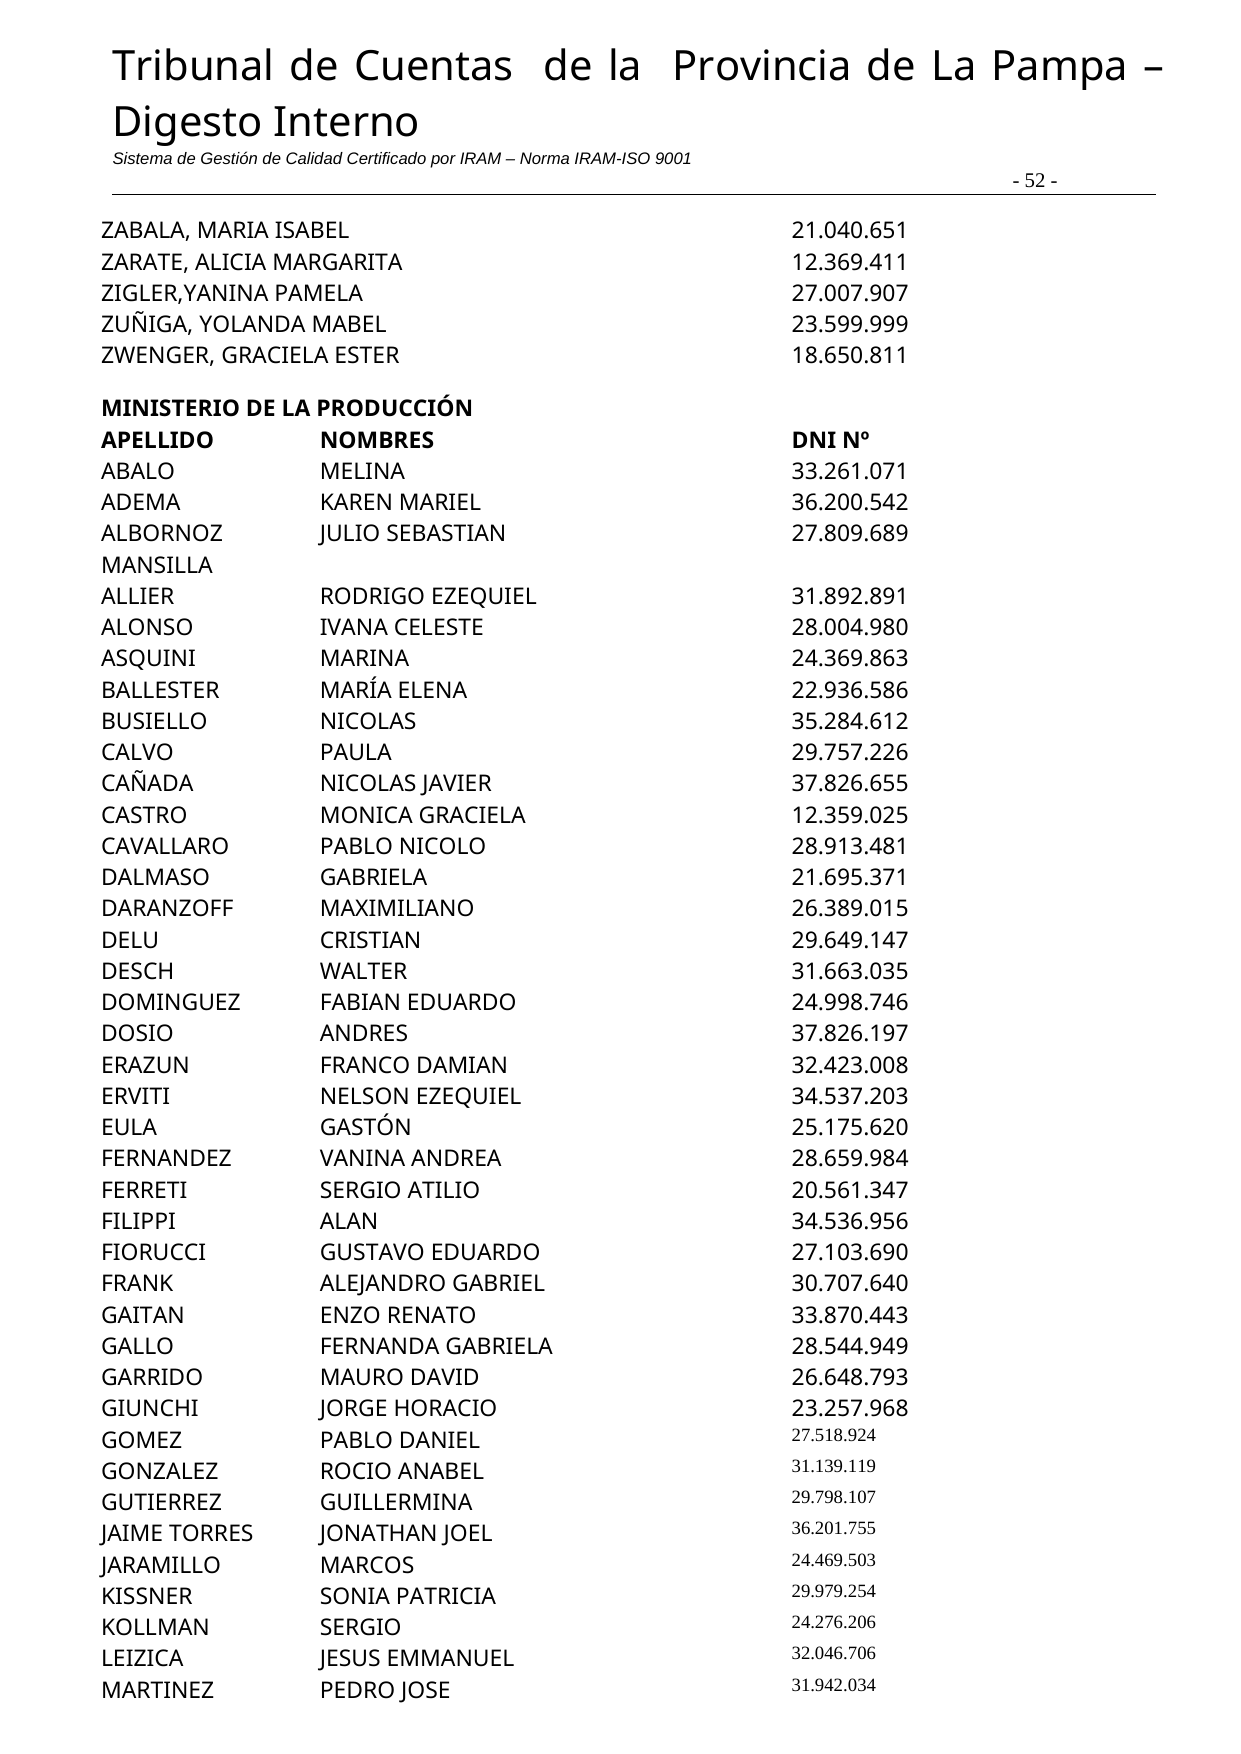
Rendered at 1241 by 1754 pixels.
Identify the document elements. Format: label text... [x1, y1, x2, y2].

table_cell 33.870.443 [780, 1299, 1035, 1330]
table_cell CAVALLARO [90, 830, 308, 861]
table_cell 31.663.035 [780, 955, 1035, 986]
table_cell JORGE HORACIO [308, 1392, 780, 1423]
table_cell JAIME TORRES [90, 1517, 308, 1548]
table_cell FERNANDEZ [90, 1142, 308, 1173]
table_cell GUILLERMINA [308, 1486, 780, 1517]
table_cell 34.537.203 [780, 1080, 1035, 1111]
table_header PABLO DANIEL [308, 1424, 780, 1455]
table_cell GALLO [90, 1330, 308, 1361]
table_cell 33.261.071 [780, 455, 1035, 486]
table_cell ALEJANDRO GABRIEL [308, 1267, 780, 1298]
table_cell ROCIO ANABEL [308, 1455, 780, 1486]
table_cell JULIO SEBASTIAN [308, 517, 780, 580]
table_cell ABALO [90, 455, 308, 486]
table_cell MARTINEZ [90, 1674, 308, 1705]
table_header GOMEZ [90, 1424, 308, 1455]
table_cell DARANZOFF [90, 892, 308, 923]
table_cell 23.257.968 [780, 1392, 1035, 1423]
table_cell IVANA CELESTE [308, 611, 780, 642]
table_cell APELLIDO [90, 424, 308, 455]
table_cell 31.942.034 [780, 1674, 1035, 1705]
table_cell ASQUINI [90, 642, 308, 673]
table_cell 29.979.254 [780, 1580, 1035, 1611]
table_cell 12.359.025 [780, 799, 1035, 830]
table_cell GUTIERREZ [90, 1486, 308, 1517]
table_cell ALLIER [90, 580, 308, 611]
table_cell SERGIO ATILIO [308, 1174, 780, 1205]
table_cell MELINA [308, 455, 780, 486]
table_cell MARCOS [308, 1549, 780, 1580]
table_cell ZUÑIGA, YOLANDA MABEL [90, 308, 780, 339]
table_cell ALONSO [90, 611, 308, 642]
table_cell 28.544.949 [780, 1330, 1035, 1361]
table_cell KISSNER [90, 1580, 308, 1611]
table_cell 24.469.503 [780, 1549, 1035, 1580]
table_cell EULA [90, 1111, 308, 1142]
table_cell CAÑADA [90, 767, 308, 798]
table_cell JARAMILLO [90, 1549, 308, 1580]
table_cell PEDRO JOSE [308, 1674, 780, 1705]
table_cell 26.648.793 [780, 1361, 1035, 1392]
table_cell ZIGLER,YANINA PAMELA [90, 277, 780, 308]
table_cell DALMASO [90, 861, 308, 892]
table_cell 37.826.197 [780, 1017, 1035, 1048]
table_cell RODRIGO EZEQUIEL [308, 580, 780, 611]
table_cell KOLLMAN [90, 1611, 308, 1642]
table_cell ENZO RENATO [308, 1299, 780, 1330]
table_cell PAULA [308, 736, 780, 767]
table_cell 21.040.651 [780, 215, 1035, 246]
table_cell FERNANDA GABRIELA [308, 1330, 780, 1361]
table_cell 20.561.347 [780, 1174, 1035, 1205]
table_cell GUSTAVO EDUARDO [308, 1236, 780, 1267]
table_cell VANINA ANDREA [308, 1142, 780, 1173]
table_cell 29.757.226 [780, 736, 1035, 767]
table_cell 27.103.690 [780, 1236, 1035, 1267]
table_cell 32.046.706 [780, 1642, 1035, 1673]
table_cell PABLO NICOLO [308, 830, 780, 861]
table_cell 28.659.984 [780, 1142, 1035, 1173]
table_cell BALLESTER [90, 674, 308, 705]
table_cell 24.276.206 [780, 1611, 1035, 1642]
table_cell 28.913.481 [780, 830, 1035, 861]
table_cell ERAZUN [90, 1049, 308, 1080]
table_cell MARINA [308, 642, 780, 673]
table_cell CALVO [90, 736, 308, 767]
table_cell LEIZICA [90, 1642, 308, 1673]
table_cell GONZALEZ [90, 1455, 308, 1486]
table_cell ZARATE, ALICIA MARGARITA [90, 246, 780, 277]
table_cell 31.139.119 [780, 1455, 1035, 1486]
table_cell ZABALA, MARIA ISABEL [90, 215, 780, 246]
table_cell 12.369.411 [780, 246, 1035, 277]
table_cell GIUNCHI [90, 1392, 308, 1423]
table_cell 22.936.586 [780, 674, 1035, 705]
table_cell WALTER [308, 955, 780, 986]
table_cell JESUS EMMANUEL [308, 1642, 780, 1673]
table_cell DOSIO [90, 1017, 308, 1048]
table_cell ANDRES [308, 1017, 780, 1048]
table_cell GABRIELA [308, 861, 780, 892]
table_cell 24.369.863 [780, 642, 1035, 673]
table_cell 23.599.999 [780, 308, 1035, 339]
table_cell NELSON EZEQUIEL [308, 1080, 780, 1111]
table_cell 18.650.811 [780, 340, 1035, 371]
table_cell FIORUCCI [90, 1236, 308, 1267]
table_cell MAURO DAVID [308, 1361, 780, 1392]
table_cell DESCH [90, 955, 308, 986]
table_cell 24.998.746 [780, 986, 1035, 1017]
table_cell ADEMA [90, 486, 308, 517]
table_cell 37.826.655 [780, 767, 1035, 798]
table_cell ALAN [308, 1205, 780, 1236]
table_cell 28.004.980 [780, 611, 1035, 642]
table_cell ZWENGER, GRACIELA ESTER [90, 340, 780, 371]
table_cell 34.536.956 [780, 1205, 1035, 1236]
table_cell CRISTIAN [308, 924, 780, 955]
table_header 27.518.924 [780, 1424, 1035, 1455]
table_cell NOMBRES [308, 424, 780, 455]
table_cell 27.809.689 [780, 517, 1035, 580]
table_cell FABIAN EDUARDO [308, 986, 780, 1017]
table_cell SONIA PATRICIA [308, 1580, 780, 1611]
table_cell 36.201.755 [780, 1517, 1035, 1548]
table_cell GARRIDO [90, 1361, 308, 1392]
table_cell JONATHAN JOEL [308, 1517, 780, 1548]
table_cell SERGIO [308, 1611, 780, 1642]
table_cell 31.892.891 [780, 580, 1035, 611]
table_header MINISTERIO DE LA PRODUCCIÓN [90, 392, 1035, 423]
table_cell 29.649.147 [780, 924, 1035, 955]
table_cell DELU [90, 924, 308, 955]
table_cell ALBORNOZ MANSILLA [90, 517, 308, 580]
table_cell ERVITI [90, 1080, 308, 1111]
table_cell DOMINGUEZ [90, 986, 308, 1017]
table_cell NICOLAS JAVIER [308, 767, 780, 798]
table_cell MARÍA ELENA [308, 674, 780, 705]
table_cell 30.707.640 [780, 1267, 1035, 1298]
table_cell 32.423.008 [780, 1049, 1035, 1080]
table_cell KAREN MARIEL [308, 486, 780, 517]
table_cell 27.007.907 [780, 277, 1035, 308]
table_cell FRANCO DAMIAN [308, 1049, 780, 1080]
table_cell GASTÓN [308, 1111, 780, 1142]
table_cell GAITAN [90, 1299, 308, 1330]
table_cell 35.284.612 [780, 705, 1035, 736]
table_cell 26.389.015 [780, 892, 1035, 923]
table_cell NICOLAS [308, 705, 780, 736]
table_cell FILIPPI [90, 1205, 308, 1236]
table_cell 25.175.620 [780, 1111, 1035, 1142]
table_cell MONICA GRACIELA [308, 799, 780, 830]
table_cell 21.695.371 [780, 861, 1035, 892]
table_cell FRANK [90, 1267, 308, 1298]
table_cell FERRETI [90, 1174, 308, 1205]
table_cell BUSIELLO [90, 705, 308, 736]
table_cell 36.200.542 [780, 486, 1035, 517]
table_cell 29.798.107 [780, 1486, 1035, 1517]
table_cell CASTRO [90, 799, 308, 830]
table_cell DNI Nº [780, 424, 1035, 455]
table_cell MAXIMILIANO [308, 892, 780, 923]
